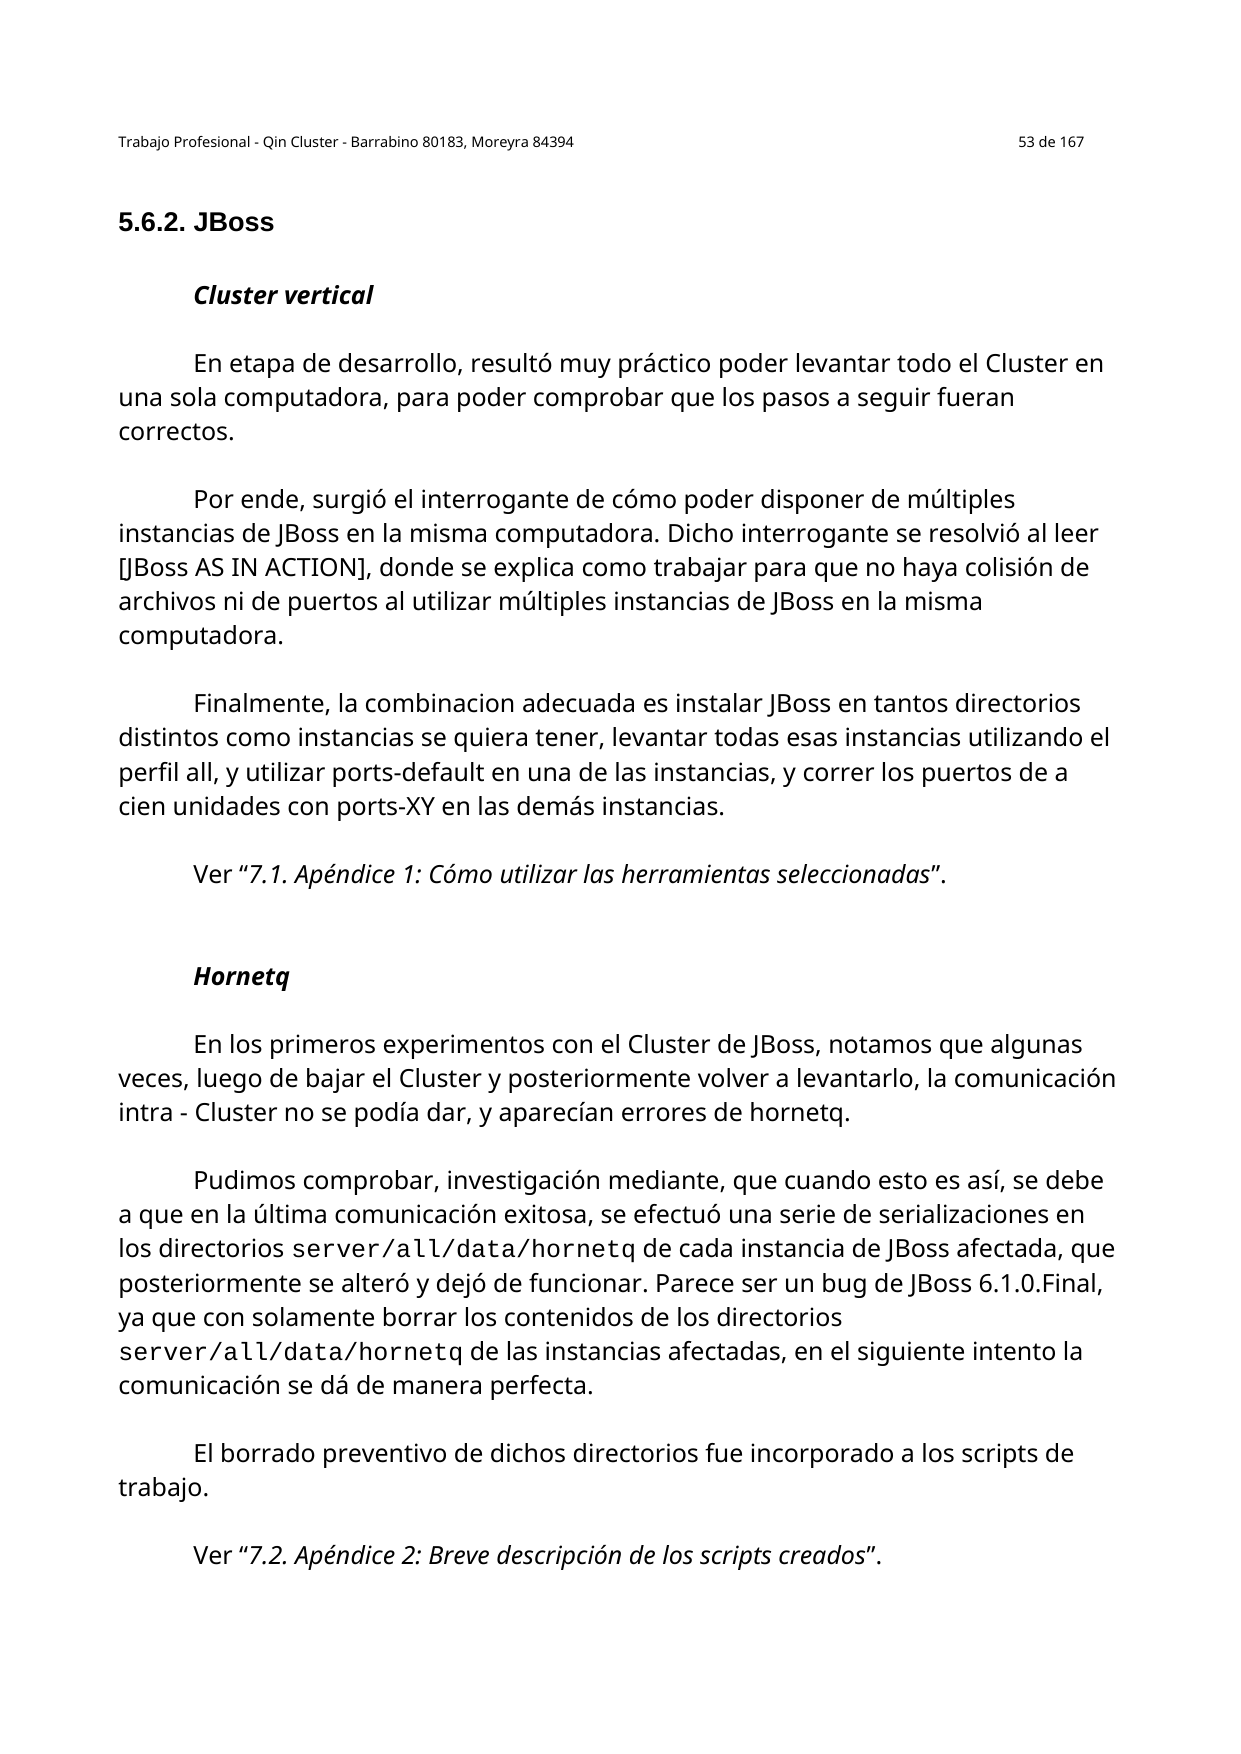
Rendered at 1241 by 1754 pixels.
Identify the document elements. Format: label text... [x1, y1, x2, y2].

text Ver “7.2. Apéndice 2: Breve descripción de los scripts creados”. [118, 1538, 1122, 1572]
text Cluster vertical [118, 277, 1122, 311]
text Ver “7.1. Apéndice 1: Cómo utilizar las herramientas seleccionadas”. [118, 856, 1122, 890]
text Por ende, surgió el interrogante de cómo poder disponer de múltiples instancias de JBoss en la misma computadora. Dicho interrogante se resolvió al leer [JBoss AS IN ACTION], donde se explica como trabajar para que no haya colisión de archivos ni de puertos al utilizar múltiples instancias de JBoss en la misma computadora. [118, 482, 1122, 652]
text En los primeros experimentos con el Cluster de JBoss, notamos que algunas veces, luego de bajar el Cluster y posteriormente volver a levantarlo, la comunicación intra - Cluster no se podía dar, y aparecían errores de hornetq. [118, 1027, 1122, 1129]
text En etapa de desarrollo, resultó muy práctico poder levantar todo el Cluster en una sola computadora, para poder comprobar que los pasos a seguir fueran correctos. [118, 345, 1122, 448]
text Hornetq [118, 958, 1122, 993]
text Finalmente, la combinacion adecuada es instalar JBoss en tantos directorios distintos como instancias se quiera tener, levantar todas esas instancias utilizando el perfil all, y utilizar ports-default en una de las instancias, y correr los puertos de a cien unidades con ports-XY en las demás instancias. [118, 686, 1122, 822]
subtitle 5.6.2. JBoss [118, 207, 1122, 237]
text Pudimos comprobar, investigación mediante, que cuando esto es así, se debe a que en la última comunicación exitosa, se efectuó una serie de serializaciones en los directorios server/all/data/hornetq de cada instancia de JBoss afectada, que posteriormente se alteró y dejó de funcionar. Parece ser un bug de JBoss 6.1.0.Final, ya que con solamente borrar los contenidos de los directorios server/all/data/hornetq de las instancias afectadas, en el siguiente intento la comunicación se dá de manera perfecta. [118, 1163, 1122, 1402]
text El borrado preventivo de dichos directorios fue incorporado a los scripts de trabajo. [118, 1436, 1122, 1504]
